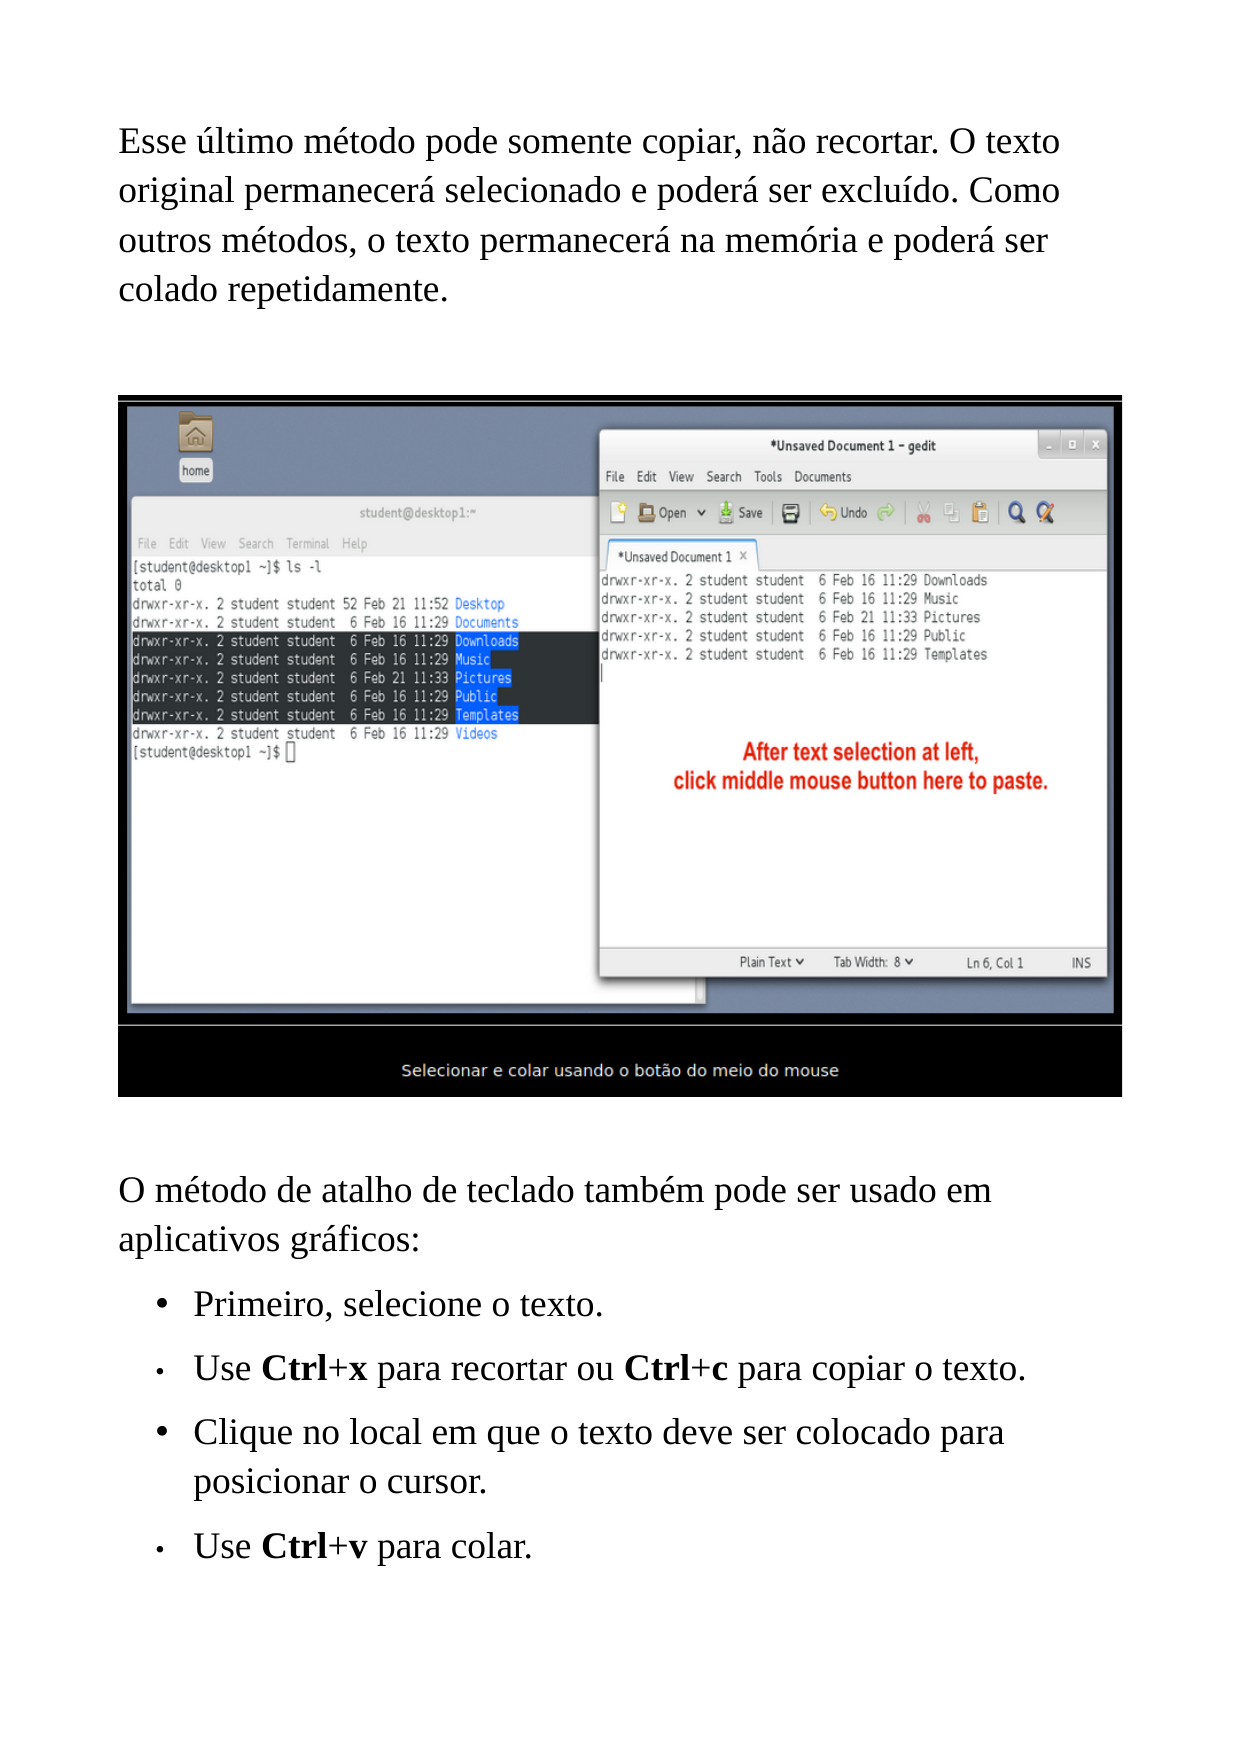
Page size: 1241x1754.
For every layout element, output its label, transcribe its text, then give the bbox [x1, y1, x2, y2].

list Clique no local em que o texto deve ser colocado para posicionar o cursor. [156, 1409, 1122, 1502]
list Primeiro, selecione o texto. [156, 1281, 1122, 1324]
list Use Ctrl+v para colar. [156, 1523, 1122, 1566]
text O método de atalho de teclado também pode ser usado em aplicativos gráficos: [118, 1167, 1122, 1260]
list Use Ctrl+x para recortar ou Ctrl+c para copiar o texto. [156, 1345, 1122, 1388]
picture [118, 395, 1123, 1097]
text Esse último método pode somente copiar, não recortar. O texto original permanecerá selecionado e poderá ser excluído. Como outros métodos, o texto permanecerá na memória e poderá ser colado repetidamente. [118, 118, 1122, 310]
